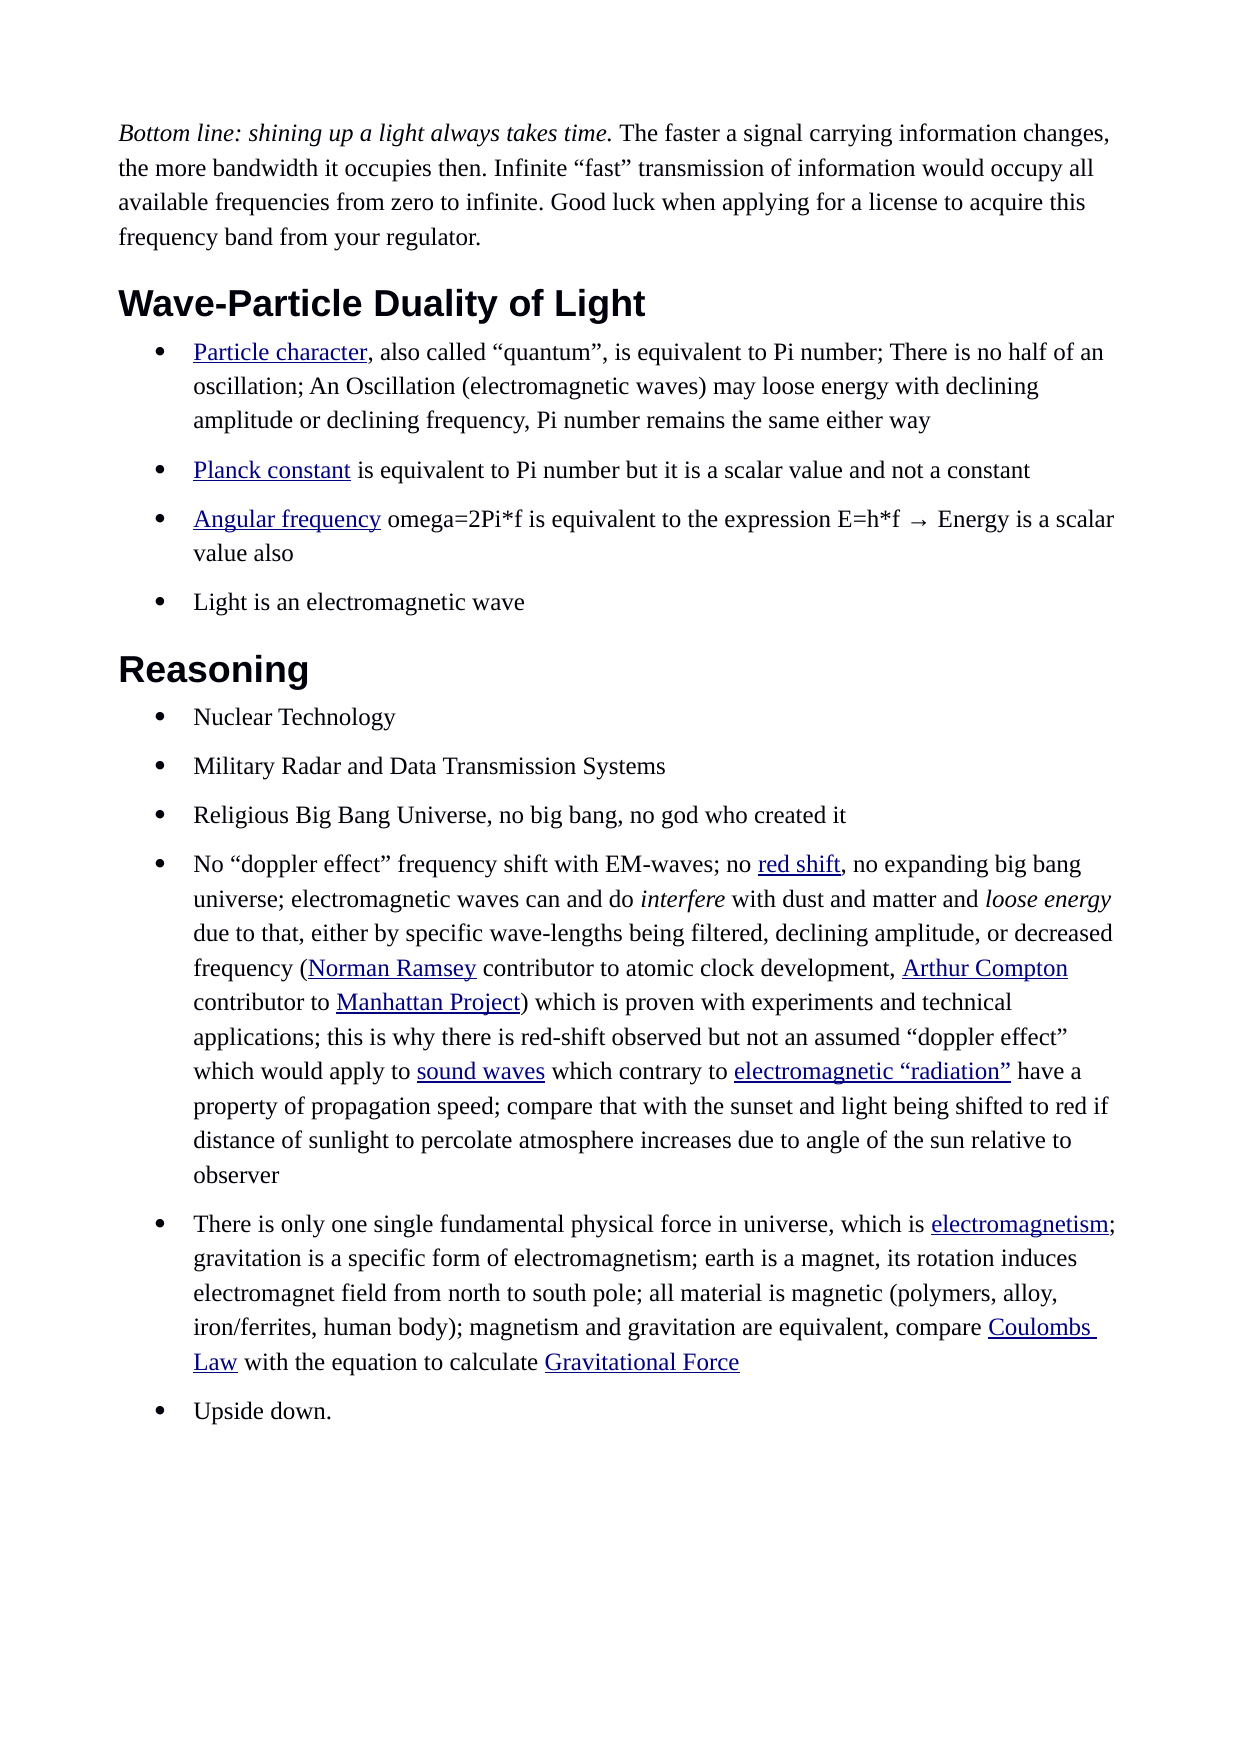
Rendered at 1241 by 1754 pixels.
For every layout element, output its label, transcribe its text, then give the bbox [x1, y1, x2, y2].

list Angular frequency omega=2Pi*f is equivalent to the expression E=h*f → Energy is a scalar value also [156, 504, 1122, 567]
list Military Radar and Data Transmission Systems [156, 751, 1122, 780]
list Nuclear Technology [156, 702, 1122, 731]
subtitle Wave-Particle Duality of Light [118, 281, 1122, 324]
list Particle character, also called “quantum”, is equivalent to Pi number; There is no half of an oscillation; An Oscillation (electromagnetic waves) may loose energy with declining amplitude or declining frequency, Pi number remains the same either way [156, 337, 1122, 434]
list Upside down. [156, 1396, 1122, 1425]
subtitle Reasoning [118, 647, 1122, 690]
list Planck constant is equivalent to Pi number but it is a scalar value and not a constant [156, 455, 1122, 483]
list There is only one single fundamental physical force in universe, which is electromagnetism; gravitation is a specific form of electromagnetism; earth is a magnet, its rotation induces electromagnet field from north to south pole; all material is magnetic (polymers, alloy, iron/ferrites, human body); magnetism and gravitation are equivalent, compare Coulombs Law with the equation to calculate Gravitational Force [156, 1209, 1122, 1376]
list Religious Big Bang Universe, no big bang, no god who created it [156, 801, 1122, 829]
list No “doppler effect” frequency shift with EM-waves; no red shift, no expanding big bang universe; electromagnetic waves can and do interfere with dust and matter and loose energy due to that, either by specific wave-lengths being filtered, declining amplitude, or decreased frequency (Norman Ramsey contributor to atomic clock development, Arthur Compton contributor to Manhattan Project) which is proven with experiments and technical applications; this is why there is red-shift observed but not an assumed “doppler effect” which would apply to sound waves which contrary to electromagnetic “radiation” have a property of propagation speed; compare that with the sunset and light being shifted to red if distance of sunlight to percolate atmosphere increases due to angle of the sun relative to observer [156, 849, 1122, 1189]
list Light is an electromagnetic wave [156, 587, 1122, 616]
text Bottom line: shining up a light always takes time. The faster a signal carrying information changes, the more bandwidth it occupies then. Infinite “fast” transmission of information would occupy all available frequencies from zero to infinite. Good luck when applying for a license to acquire this frequency band from your regulator. [118, 118, 1122, 250]
